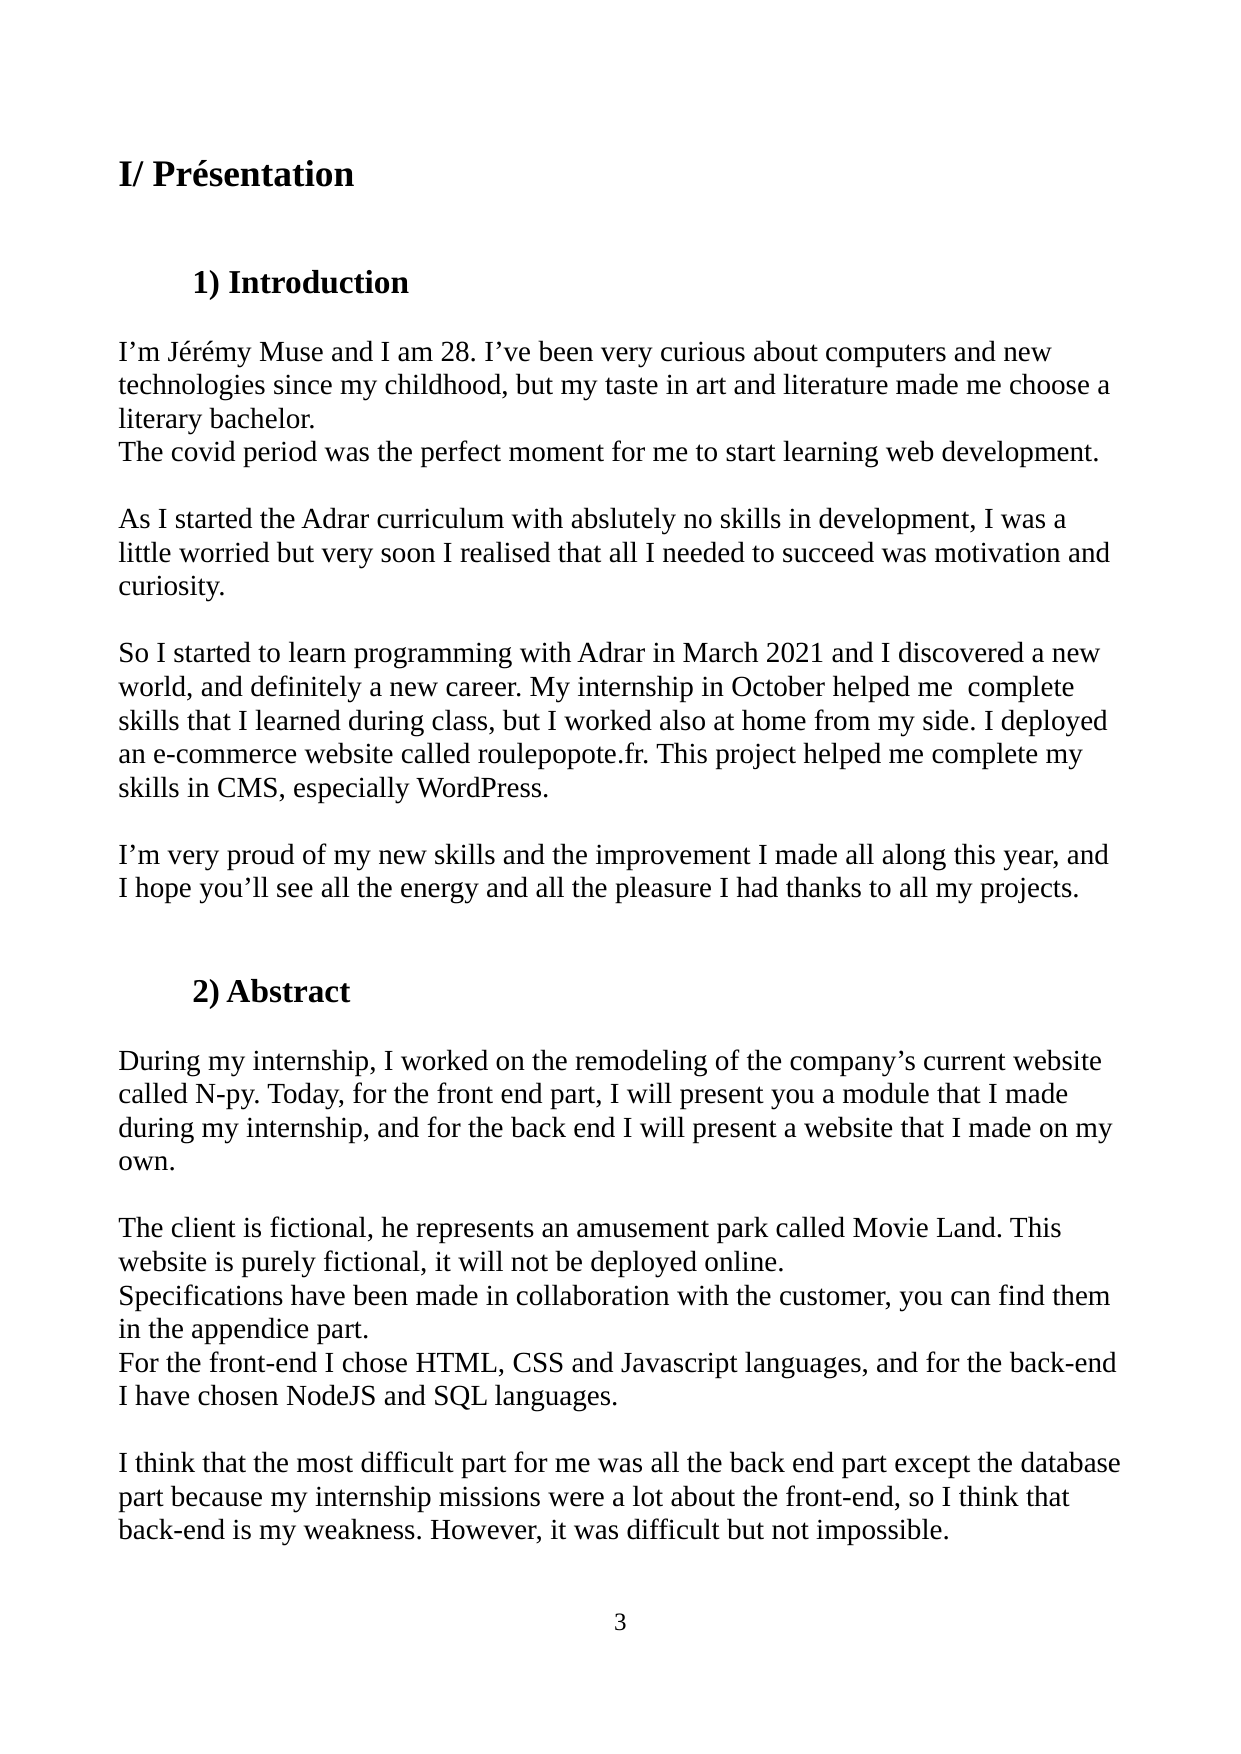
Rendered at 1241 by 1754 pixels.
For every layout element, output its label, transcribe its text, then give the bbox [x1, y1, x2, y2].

text As I started the Adrar curriculum with abslutely no skills in development, I was a little worried but very soon I realised that all I needed to succeed was motivation and curiosity. [118, 501, 1122, 602]
text Specifications have been made in collaboration with the customer, you can find them in the appendice part. [118, 1278, 1122, 1345]
text 2) Abstract [118, 971, 1122, 1009]
text The covid period was the perfect moment for me to start learning web development. [118, 434, 1122, 468]
text So I started to learn programming with Adrar in March 2021 and I discovered a new world, and definitely a new career. My internship in October helped me complete skills that I learned during class, but I worked also at home from my side. I deployed an e-commerce website called roulepopote.fr. This project helped me complete my skills in CMS, especially WordPress. [118, 636, 1122, 803]
text 1) Introduction [118, 262, 1122, 300]
text I/ Présentation [118, 152, 1122, 195]
text During my internship, I worked on the remodeling of the company’s current website called N-py. Today, for the front end part, I will present you a module that I made during my internship, and for the back end I will present a website that I made on my own. [118, 1043, 1122, 1177]
text I think that the most difficult part for me was all the back end part except the database part because my internship missions were a lot about the front-end, so I think that back-end is my weakness. However, it was difficult but not impossible. [118, 1445, 1122, 1546]
text I’m very proud of my new skills and the improvement I made all along this year, and I hope you’ll see all the energy and all the pleasure I had thanks to all my projects. [118, 837, 1122, 904]
text The client is fictional, he represents an amusement park called Movie Land. This website is purely fictional, it will not be deployed online. [118, 1211, 1122, 1278]
text For the front-end I chose HTML, CSS and Javascript languages, and for the back-end I have chosen NodeJS and SQL languages. [118, 1345, 1122, 1412]
text I’m Jérémy Muse and I am 28. I’ve been very curious about computers and new technologies since my childhood, but my taste in art and literature made me choose a literary bachelor. [118, 334, 1122, 434]
